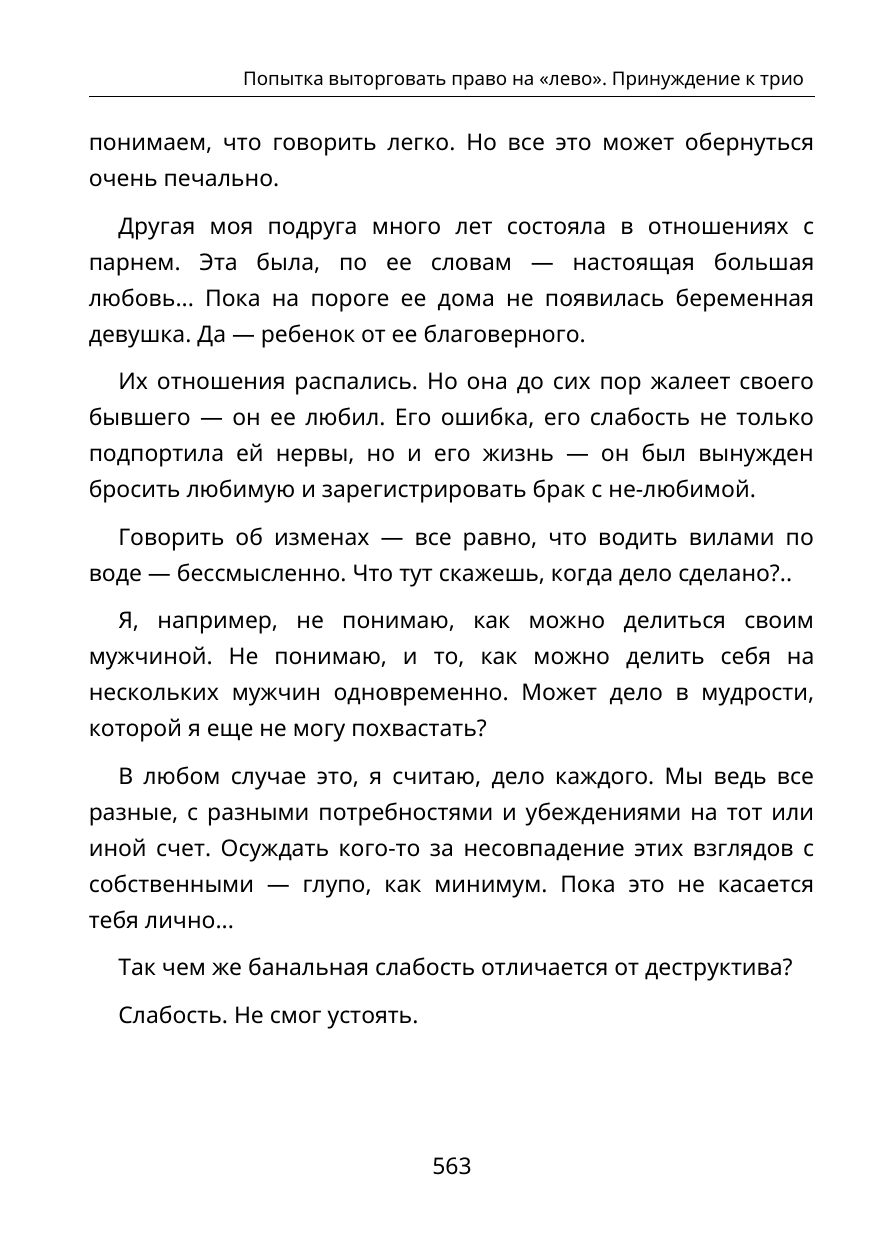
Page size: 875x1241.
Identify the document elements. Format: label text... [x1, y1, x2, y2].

text Слабость. Не смог устоять. [88, 999, 815, 1030]
text Говорить об изменах — все равно, что водить вилами по воде — бессмысленно. Что тут скажешь, когда дело сделано?.. [88, 521, 815, 588]
text Их отношения распались. Но она до сих пор жалеет своего бывшего — он ее любил. Его ошибка, его слабость не только подпортила ей нервы, но и его жизнь — он был вынужден бросить любимую и зарегистрировать брак с не-любимой. [88, 365, 815, 504]
text понимаем, что говорить легко. Но все это может обернуться очень печально. [88, 126, 815, 193]
text Так чем же банальная слабость отличается от деструктива? [88, 951, 815, 983]
text Я, например, не понимаю, как можно делиться своим мужчиной. Не понимаю, и то, как можно делить себя на нескольких мужчин одновременно. Может дело в мудрости, которой я еще не могу похвастать? [88, 604, 815, 743]
text В любом случае это, я считаю, дело каждого. Мы ведь все разные, с разными потребностями и убеждениями на тот или иной счет. Осуждать кого-то за несовпадение этих взглядов с собственными — глупо, как минимум. Пока это не касается тебя лично... [88, 760, 815, 935]
text Другая моя подруга много лет состояла в отношениях с парнем. Эта была, по ее словам — настоящая большая любовь... Пока на пороге ее дома не появилась беременная девушка. Да — ребенок от ее благоверного. [88, 210, 815, 349]
